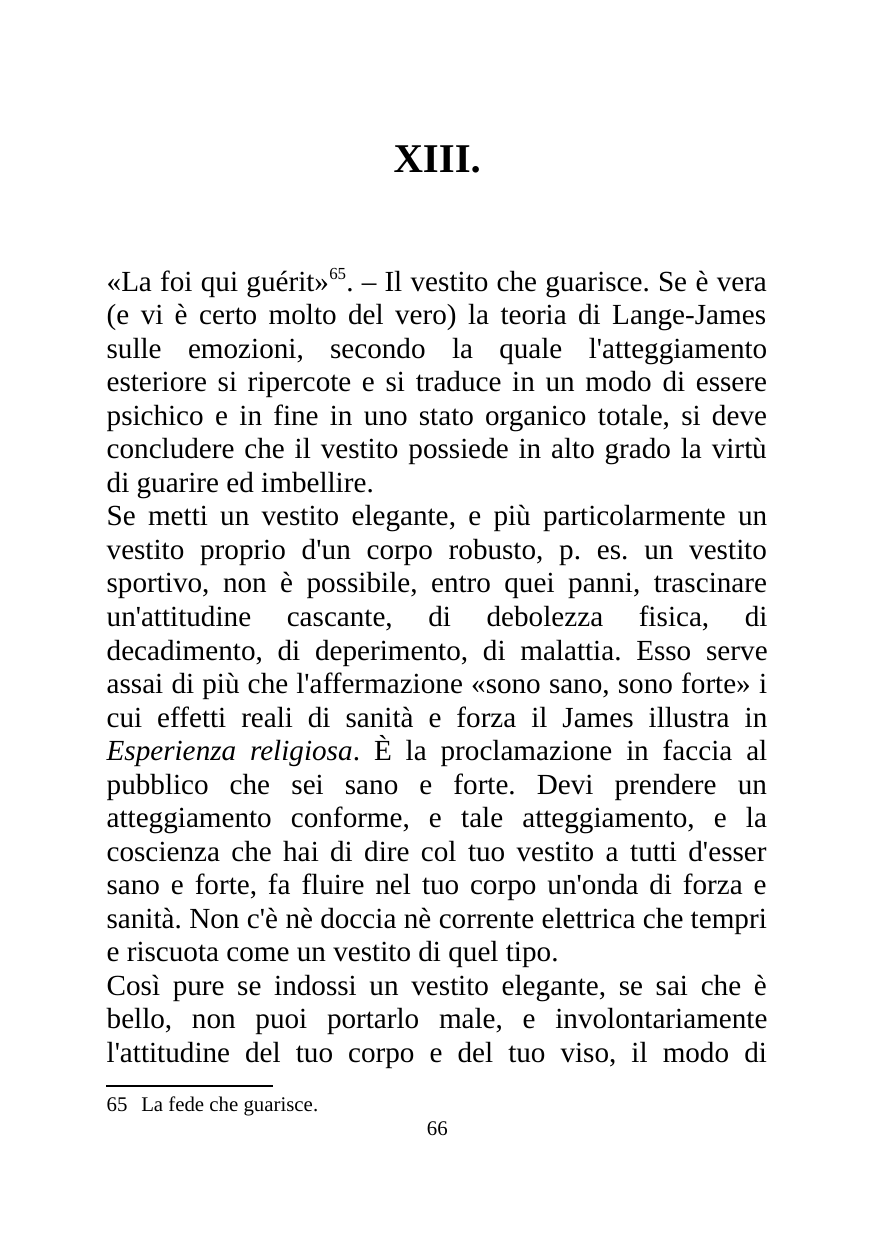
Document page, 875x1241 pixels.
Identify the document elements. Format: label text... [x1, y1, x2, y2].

text La fede che guarisce. [106, 1092, 768, 1116]
text Così pure se indossi un vestito elegante, se sai che è bello, non puoi portarlo male, e involontariamente l'attitudine del tuo corpo e del tuo viso, il modo di [106, 968, 768, 1069]
text Se metti un vestito elegante, e più particolarmente un vestito proprio d'un corpo robusto, p. es. un vestito sportivo, non è possibile, entro quei panni, trascinare un'attitudine cascante, di debolezza fisica, di decadimento, di deperimento, di malattia. Esso serve assai di più che l'affermazione «sono sano, sono forte» i cui effetti reali di sanità e forza il James illustra in Esperienza religiosa. È la proclamazione in faccia al pubblico che sei sano e forte. Devi prendere un atteggiamento conforme, e tale atteggiamento, e la coscienza che hai di dire col tuo vestito a tutti d'esser sano e forte, fa fluire nel tuo corpo un'onda di forza e sanità. Non c'è nè doccia nè corrente elettrica che tempri e riscuota come un vestito di quel tipo. [106, 498, 768, 968]
subtitle XIII. [106, 134, 768, 181]
text «La foi qui guérit». – Il vestito che guarisce. Se è vera (e vi è certo molto del vero) la teoria di Lange-James sulle emozioni, secondo la quale l'atteggiamento esteriore si ripercote e si traduce in un modo di essere psichico e in fine in uno stato organico totale, si deve concludere che il vestito possiede in alto grado la virtù di guarire ed imbellire. [106, 264, 768, 498]
